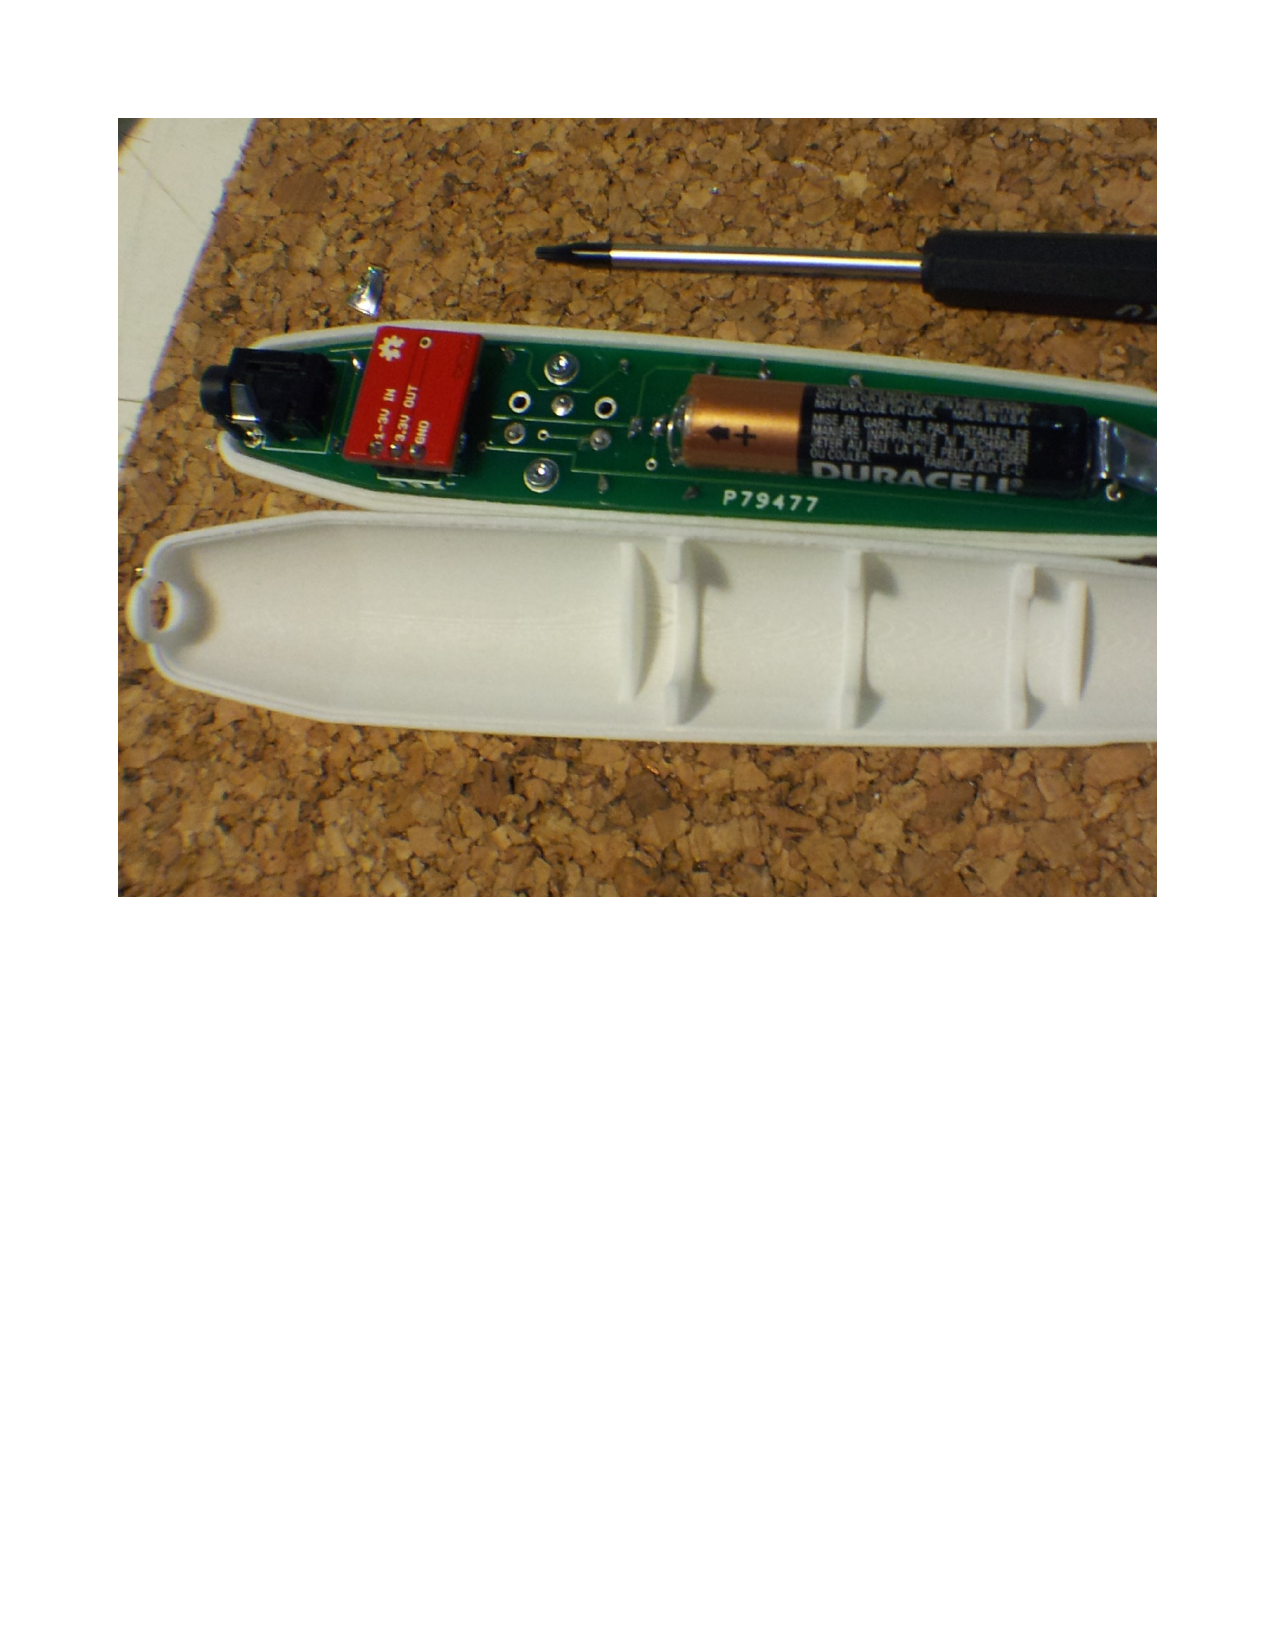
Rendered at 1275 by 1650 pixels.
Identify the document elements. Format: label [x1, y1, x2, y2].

picture [118, 118, 1157, 897]
